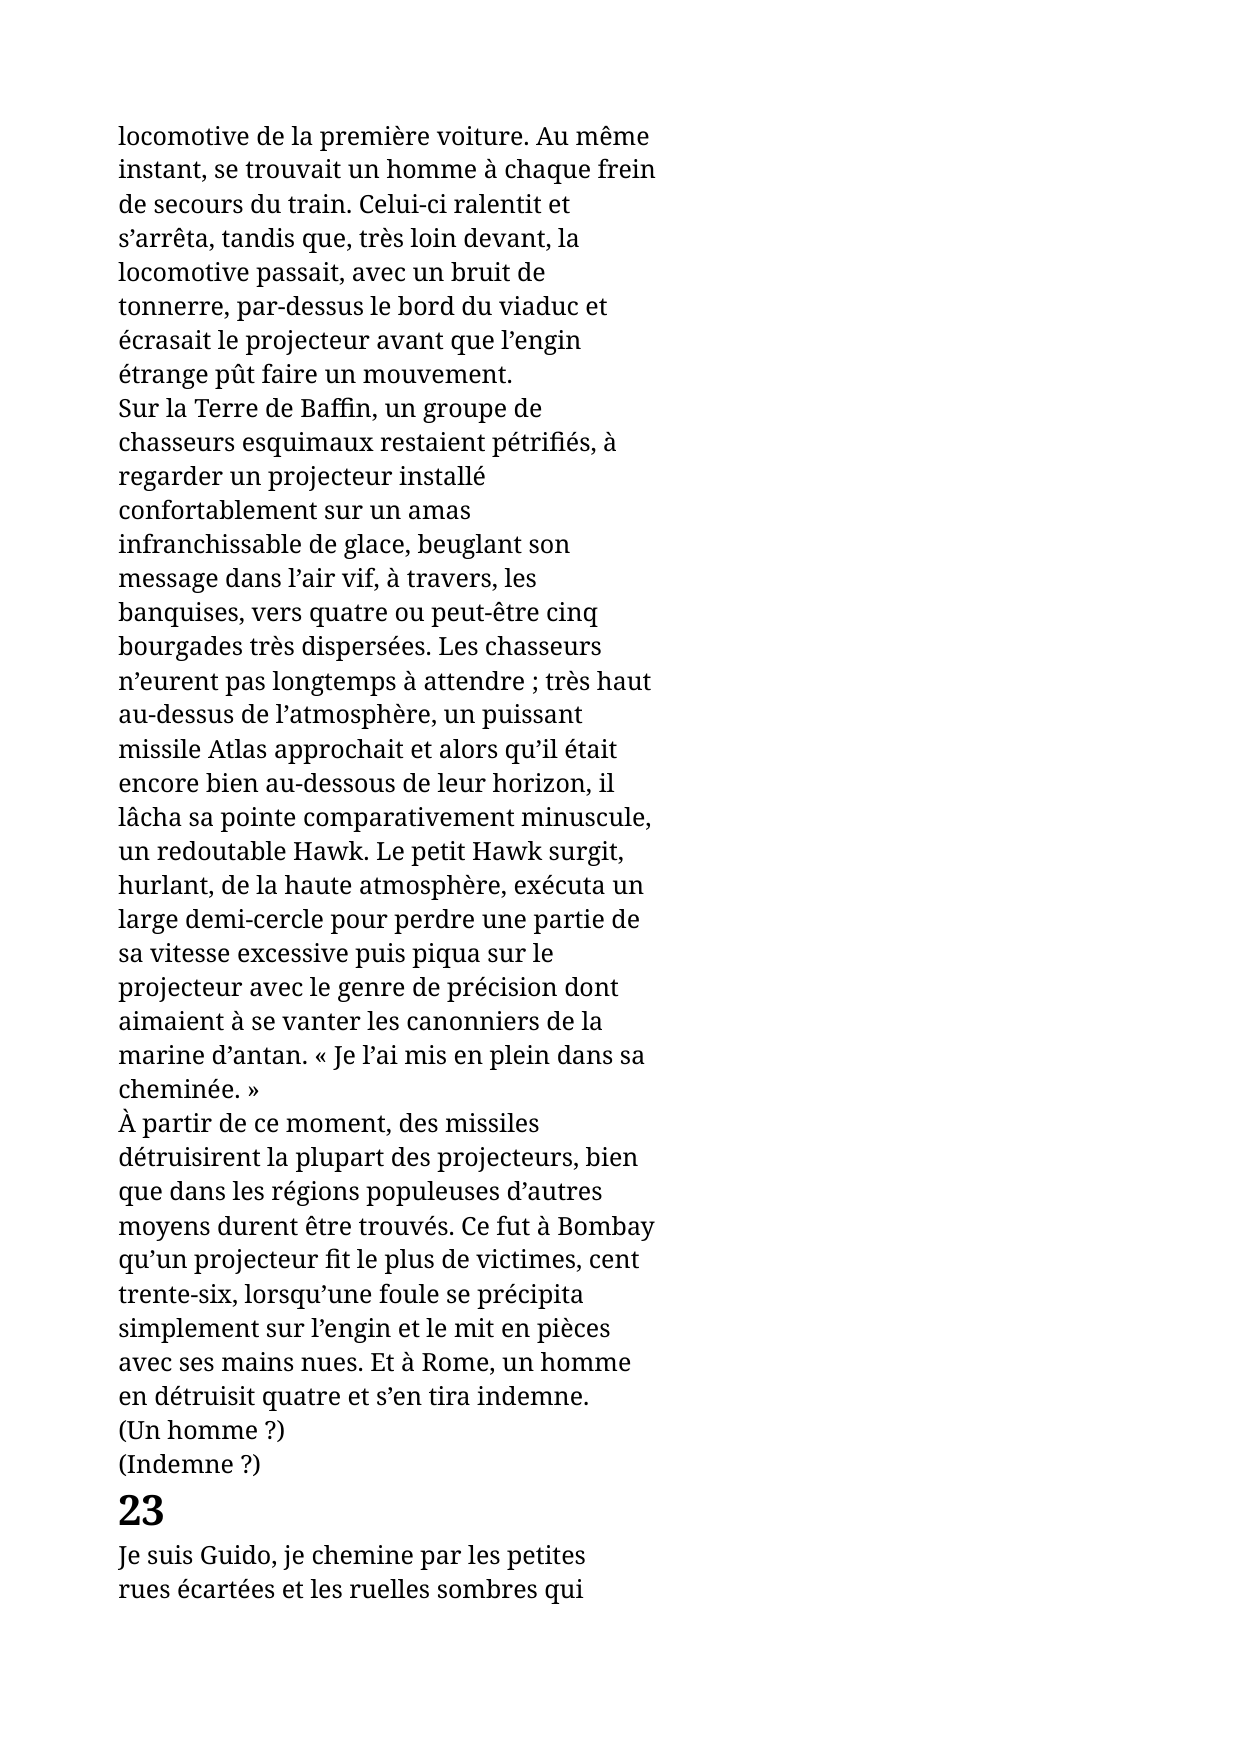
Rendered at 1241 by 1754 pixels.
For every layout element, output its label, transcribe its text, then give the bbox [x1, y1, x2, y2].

text n’eurent pas longtemps à attendre ; très haut [118, 663, 1122, 697]
text (Indemne ?) [118, 1447, 1122, 1481]
text message dans l’air vif, à travers, les [118, 561, 1122, 595]
text encore bien au-dessous de leur horizon, il [118, 765, 1122, 799]
text chasseurs esquimaux restaient pétrifiés, à [118, 425, 1122, 459]
text large demi-cercle pour perdre une partie de [118, 902, 1122, 936]
text locomotive passait, avec un bruit de [118, 254, 1122, 288]
text écrasait le projecteur avant que l’engin [118, 322, 1122, 357]
text que dans les régions populeuses d’autres [118, 1174, 1122, 1208]
text étrange pût faire un mouvement. [118, 357, 1122, 391]
text qu’un projecteur fit le plus de victimes, cent [118, 1242, 1122, 1276]
text locomotive de la première voiture. Au même [118, 118, 1122, 152]
text Je suis Guido, je chemine par les petites [118, 1537, 1122, 1571]
text infranchissable de glace, beuglant son [118, 527, 1122, 561]
text moyens durent être trouvés. Ce fut à Bombay [118, 1208, 1122, 1242]
text un redoutable Hawk. Le petit Hawk surgit, [118, 833, 1122, 867]
text sa vitesse excessive puis piqua sur le [118, 936, 1122, 970]
text regarder un projecteur installé [118, 459, 1122, 493]
text cheminée. » [118, 1072, 1122, 1106]
text au-dessus de l’atmosphère, un puissant [118, 697, 1122, 731]
text simplement sur l’engin et le mit en pièces [118, 1310, 1122, 1344]
text détruisirent la plupart des projecteurs, bien [118, 1140, 1122, 1174]
text bourgades très dispersées. Les chasseurs [118, 629, 1122, 663]
text trente-six, lorsqu’une foule se précipita [118, 1276, 1122, 1310]
text missile Atlas approchait et alors qu’il était [118, 731, 1122, 765]
text (Un homme ?) [118, 1412, 1122, 1447]
text tonnerre, par-dessus le bord du viaduc et [118, 288, 1122, 322]
text s’arrêta, tandis que, très loin devant, la [118, 220, 1122, 254]
text avec ses mains nues. Et à Rome, un homme [118, 1344, 1122, 1378]
text lâcha sa pointe comparativement minuscule, [118, 799, 1122, 833]
text Sur la Terre de Baffin, un groupe de [118, 391, 1122, 425]
text marine d’antan. « Je l’ai mis en plein dans sa [118, 1038, 1122, 1072]
text confortablement sur un amas [118, 493, 1122, 527]
text projecteur avec le genre de précision dont [118, 970, 1122, 1004]
text banquises, vers quatre ou peut-être cinq [118, 595, 1122, 629]
text 23 [118, 1481, 1122, 1537]
text aimaient à se vanter les canonniers de la [118, 1004, 1122, 1038]
text rues écartées et les ruelles sombres qui [118, 1571, 1122, 1606]
text de secours du train. Celui-ci ralentit et [118, 186, 1122, 220]
text instant, se trouvait un homme à chaque frein [118, 152, 1122, 186]
text en détruisit quatre et s’en tira indemne. [118, 1378, 1122, 1412]
text hurlant, de la haute atmosphère, exécuta un [118, 867, 1122, 902]
text À partir de ce moment, des missiles [118, 1106, 1122, 1140]
